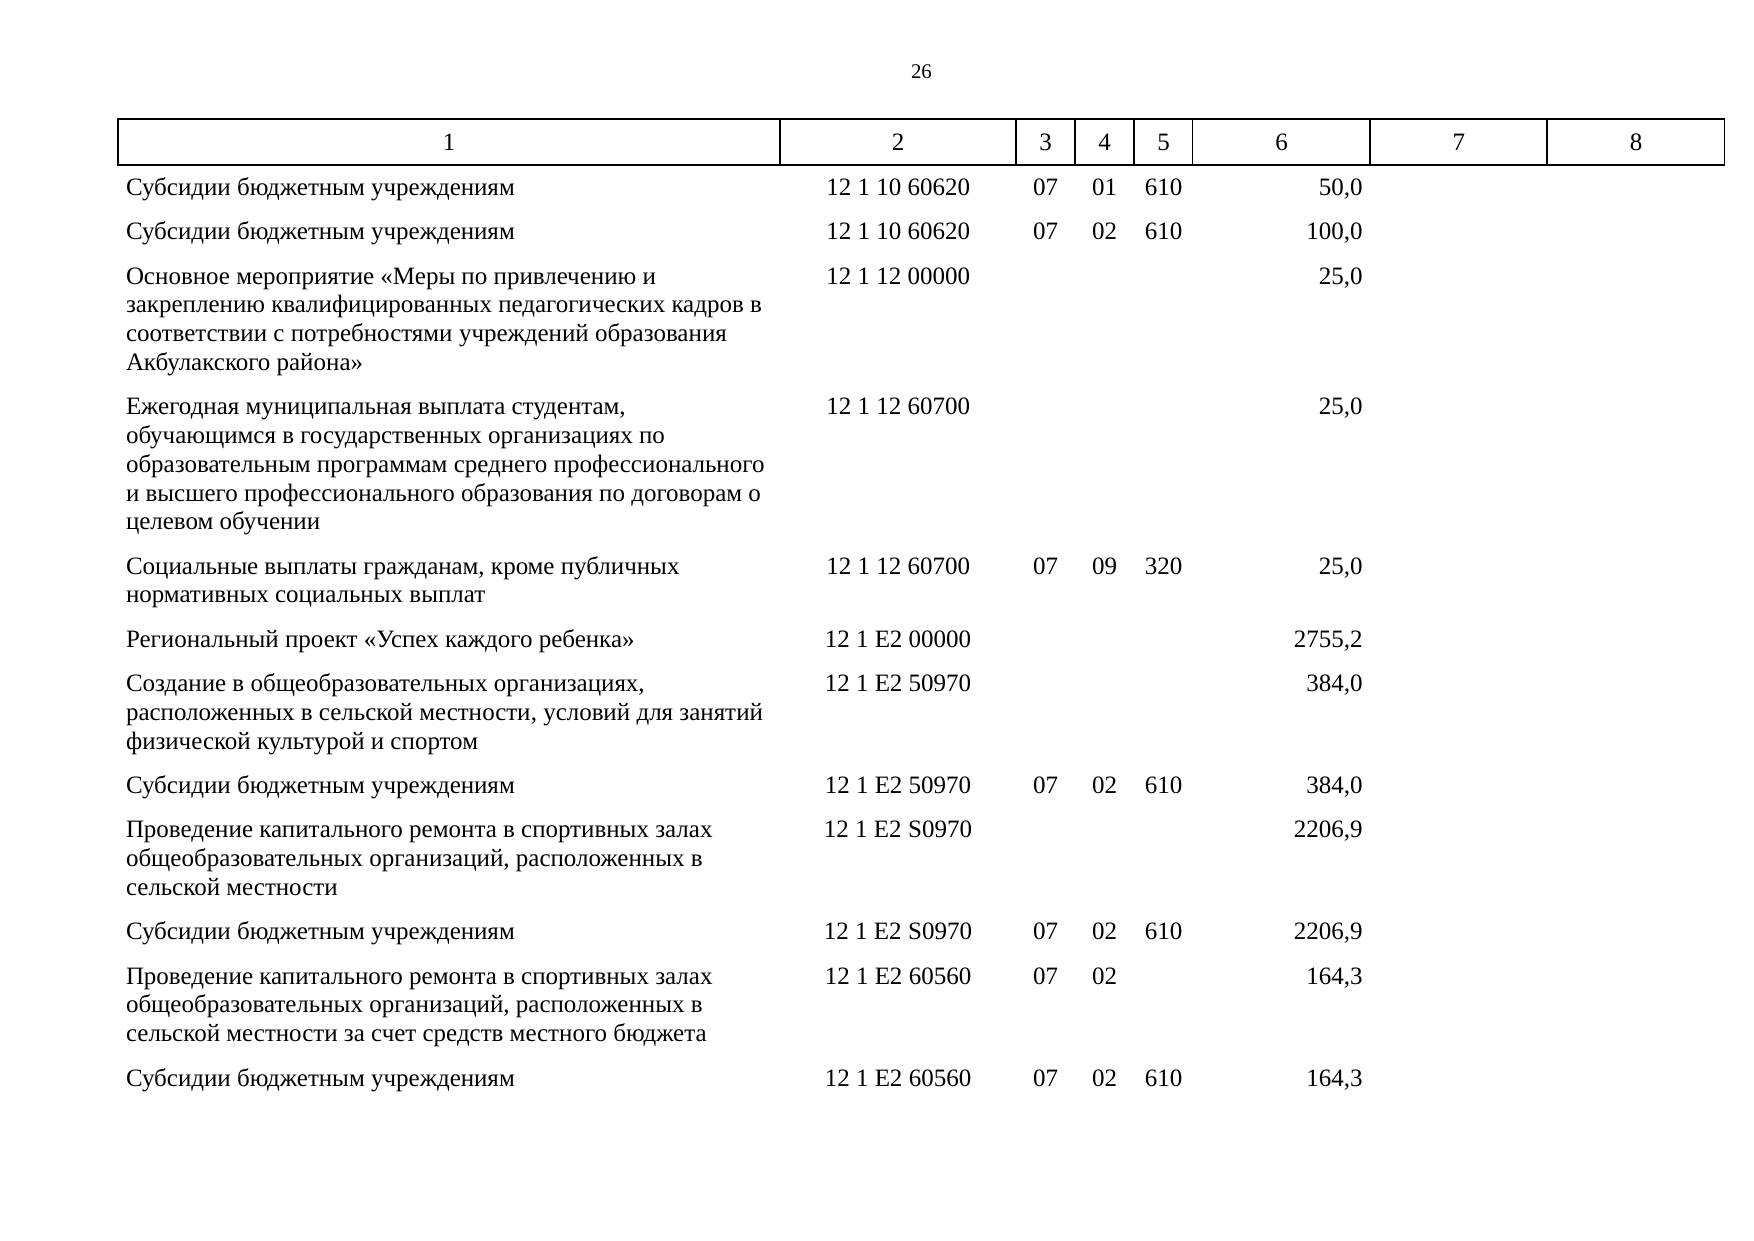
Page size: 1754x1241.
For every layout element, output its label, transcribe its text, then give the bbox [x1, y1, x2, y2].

table_cell [1370, 616, 1547, 660]
table_cell [1370, 953, 1547, 1055]
table_cell 164,3 [1193, 1055, 1370, 1099]
table_header 3 [1024, 128, 1067, 156]
table_cell [1547, 660, 1724, 762]
table_cell 07 [1016, 166, 1075, 208]
table_cell [1547, 762, 1724, 807]
table_cell [1370, 1055, 1547, 1099]
table_cell 12 1 E2 60560 [780, 1055, 1016, 1099]
table_header [119, 120, 779, 164]
table_cell [1134, 384, 1193, 543]
table_cell Основное мероприятие «Меры по привлечению и закреплению квалифицированных педагогических кадров в соответствии с потребностями учреждений образования Акбулакского района» [118, 253, 780, 383]
table_cell 2755,2 [1193, 616, 1370, 660]
table_cell [1075, 384, 1134, 543]
table_cell [1134, 953, 1193, 1055]
table_header 1 [126, 128, 772, 156]
table_cell [1016, 253, 1075, 383]
table_cell 02 [1075, 1055, 1134, 1099]
table_cell 384,0 [1193, 660, 1370, 762]
table_cell 12 1 12 60700 [780, 384, 1016, 543]
table_cell 2206,9 [1193, 807, 1370, 908]
table_cell [1075, 807, 1134, 908]
table_cell 25,0 [1193, 253, 1370, 383]
table_cell 07 [1016, 543, 1075, 616]
table_cell 25,0 [1193, 384, 1370, 543]
table_cell 164,3 [1193, 953, 1370, 1055]
table_cell Субсидии бюджетным учреждениям [118, 762, 780, 807]
table_cell [1016, 807, 1075, 908]
table_cell [1016, 616, 1075, 660]
table_cell Проведение капитального ремонта в спортивных залах общеобразовательных организаций, расположенных в сельской местности [118, 807, 780, 908]
table_cell 12 1 12 60700 [780, 543, 1016, 616]
table_cell [1547, 253, 1724, 383]
table_cell 384,0 [1193, 762, 1370, 807]
table_header [1017, 120, 1074, 164]
table_cell Субсидии бюджетным учреждениям [118, 909, 780, 953]
table_cell 09 [1075, 543, 1134, 616]
table_cell [1370, 166, 1547, 208]
table_cell Субсидии бюджетным учреждениям [118, 1055, 780, 1099]
table_cell 01 [1075, 166, 1134, 208]
table_header [1371, 120, 1546, 164]
table_cell 02 [1075, 209, 1134, 253]
table_cell 02 [1075, 762, 1134, 807]
table_cell [1547, 953, 1724, 1055]
table_header 6 [1201, 128, 1362, 156]
table_cell [1016, 660, 1075, 762]
table_cell [1370, 253, 1547, 383]
table_cell [1016, 384, 1075, 543]
table_cell 2206,9 [1193, 909, 1370, 953]
table_cell [1547, 807, 1724, 908]
table_cell [1134, 807, 1193, 908]
table_cell [1370, 909, 1547, 953]
table_cell [1075, 616, 1134, 660]
table_cell 610 [1134, 1055, 1193, 1099]
table_cell [1370, 762, 1547, 807]
table_header 7 [1378, 128, 1539, 156]
table_cell 12 1 12 00000 [780, 253, 1016, 383]
table_cell [1370, 807, 1547, 908]
table_header 5 [1142, 128, 1185, 156]
table_cell 07 [1016, 953, 1075, 1055]
table_cell 02 [1075, 909, 1134, 953]
table_cell 50,0 [1193, 166, 1370, 208]
table_cell [1547, 909, 1724, 953]
table_cell Проведение капитального ремонта в спортивных залах общеобразовательных организаций, расположенных в сельской местности за счет средств местного бюджета [118, 953, 780, 1055]
table_cell [1370, 384, 1547, 543]
table_header [1076, 120, 1133, 164]
table_cell Региональный проект «Успех каждого ребенка» [118, 616, 780, 660]
table_cell Ежегодная муниципальная выплата студентам, обучающимся в государственных организациях по образовательным программам среднего профессионального и высшего профессионального образования по договорам о целевом обучении [118, 384, 780, 543]
table_cell [1134, 616, 1193, 660]
table_cell [1134, 660, 1193, 762]
table_cell [1547, 1055, 1724, 1099]
table_header [1135, 120, 1192, 164]
table_header [781, 120, 1015, 164]
table_header [1193, 120, 1369, 164]
table_cell 610 [1134, 209, 1193, 253]
table_cell 12 1 10 60620 [780, 166, 1016, 208]
table_cell [1075, 253, 1134, 383]
table_cell [1547, 616, 1724, 660]
table_cell 12 1 10 60620 [780, 209, 1016, 253]
table_cell 25,0 [1193, 543, 1370, 616]
table_header 8 [1555, 128, 1716, 156]
table_cell Субсидии бюджетным учреждениям [118, 209, 780, 253]
table_cell [1134, 253, 1193, 383]
table_cell [1547, 166, 1724, 208]
table_cell 07 [1016, 209, 1075, 253]
table_header 4 [1083, 128, 1126, 156]
table_cell Социальные выплаты гражданам, кроме публичных нормативных социальных выплат [118, 543, 780, 616]
table_cell 12 1 E2 S0970 [780, 909, 1016, 953]
table_cell [1370, 543, 1547, 616]
table_cell 07 [1016, 909, 1075, 953]
table_cell [1547, 209, 1724, 253]
table_cell 02 [1075, 953, 1134, 1055]
table_cell 12 1 E2 S0970 [780, 807, 1016, 908]
table_cell Создание в общеобразовательных организациях, расположенных в сельской местности, условий для занятий физической культурой и спортом [118, 660, 780, 762]
table_cell 12 1 E2 50970 [780, 660, 1016, 762]
table_cell 610 [1134, 166, 1193, 208]
table_cell [1370, 209, 1547, 253]
table_cell 12 1 E2 50970 [780, 762, 1016, 807]
table_cell [1075, 660, 1134, 762]
table_cell 12 1 E2 60560 [780, 953, 1016, 1055]
table_header [1548, 120, 1724, 164]
table_cell [1547, 543, 1724, 616]
table_header 2 [788, 128, 1008, 156]
table_cell 12 1 E2 00000 [780, 616, 1016, 660]
table_cell [1370, 660, 1547, 762]
table_cell 320 [1134, 543, 1193, 616]
table_cell 100,0 [1193, 209, 1370, 253]
table_cell 07 [1016, 762, 1075, 807]
table_cell 610 [1134, 762, 1193, 807]
table_cell 07 [1016, 1055, 1075, 1099]
table_cell Субсидии бюджетным учреждениям [118, 166, 780, 208]
table_cell 610 [1134, 909, 1193, 953]
table_cell [1547, 384, 1724, 543]
